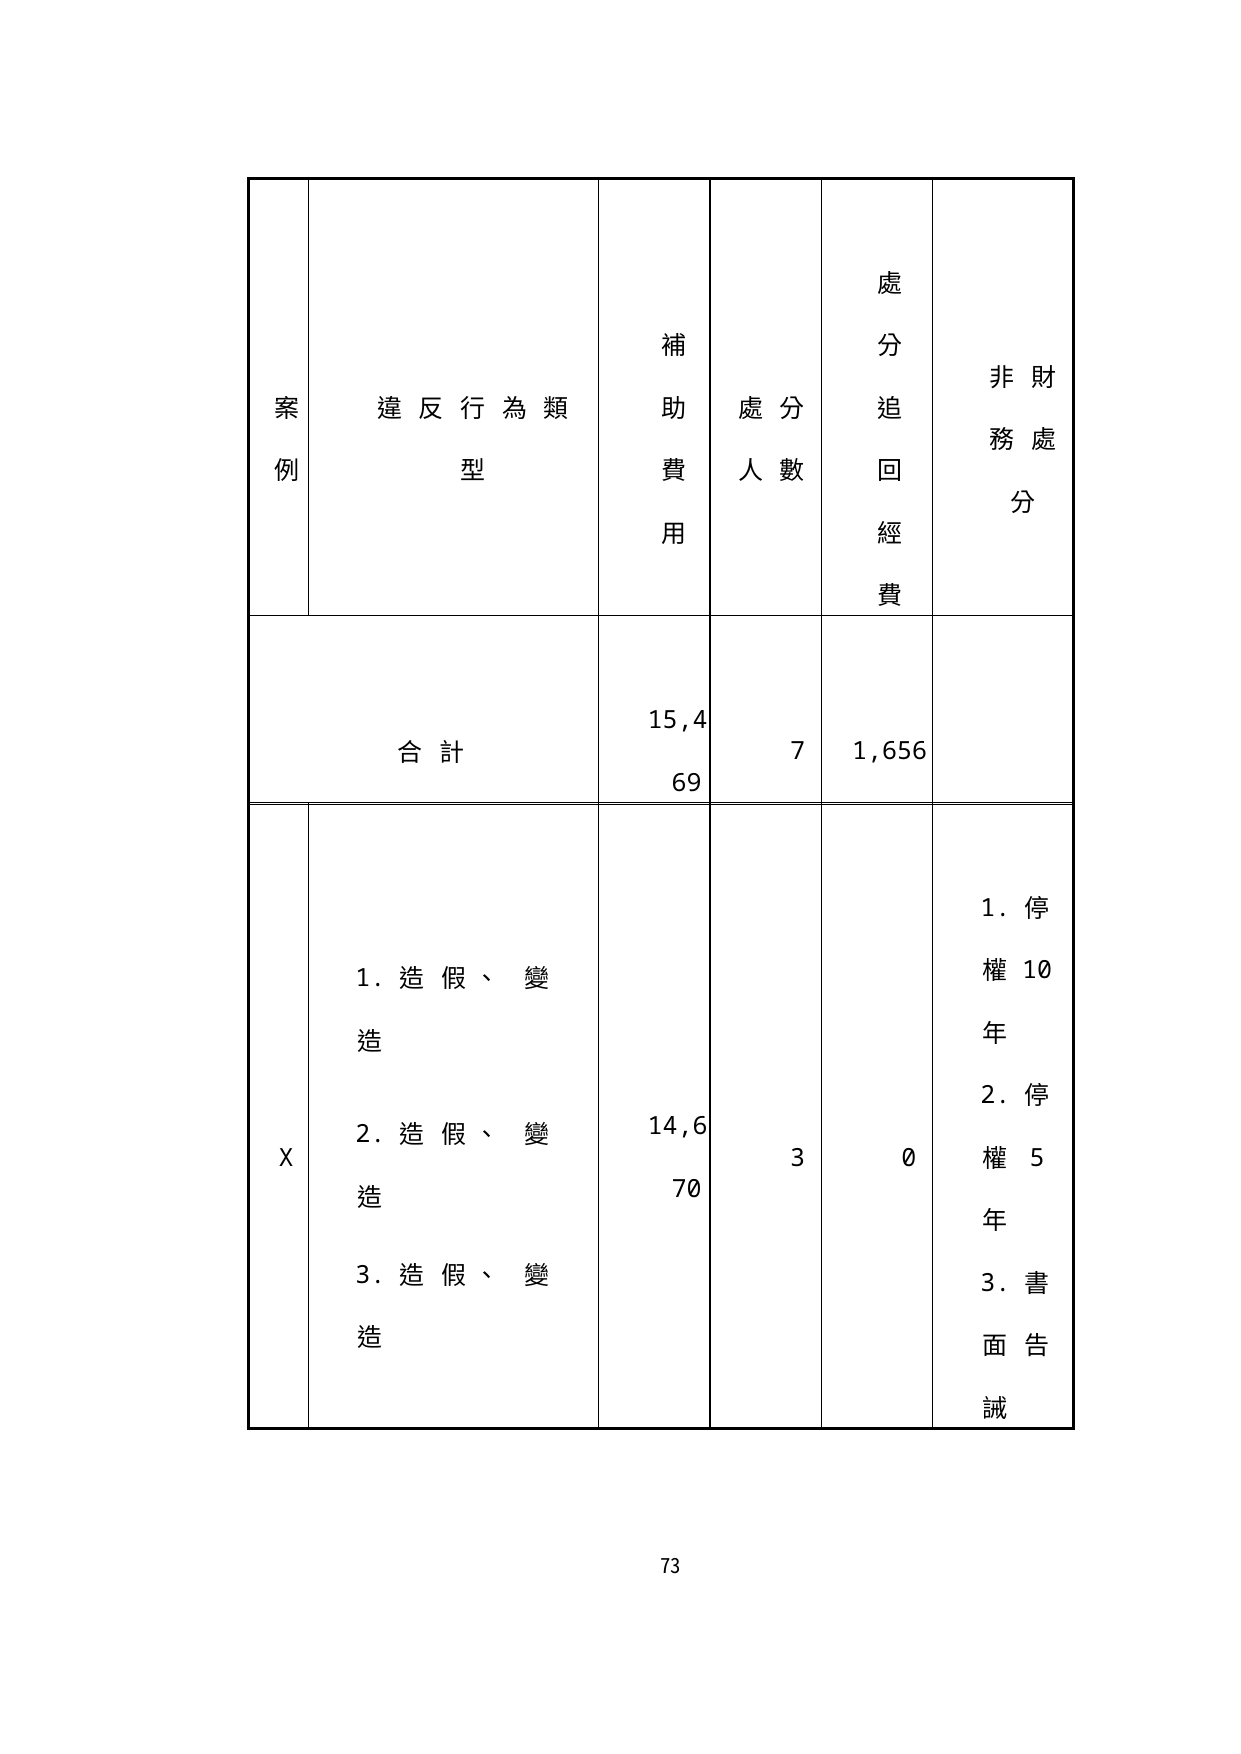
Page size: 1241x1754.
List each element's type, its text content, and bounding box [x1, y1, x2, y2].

table_cell 1,656 [822, 616, 932, 802]
table_cell 15,469 [599, 616, 709, 802]
table_cell X [250, 805, 308, 1427]
table_cell 3 [711, 805, 821, 1427]
table_header 非財務處分 [933, 180, 1072, 615]
table_header 處分 追回經費 [822, 180, 932, 615]
table_cell 1.停權10年 2.停權5年 3.書面告誡 [933, 805, 1072, 1427]
table_header 處分人數 [711, 180, 821, 615]
table_header 案例 [250, 180, 308, 615]
table_cell [933, 616, 1072, 802]
table_cell 1.造假、變造 2.造假、變造 3.造假、變造 [309, 805, 598, 1427]
table_cell 0 [822, 805, 932, 1427]
table_cell 合計 [250, 616, 598, 802]
table_cell 7 [711, 616, 821, 802]
table_header 補助費用 [599, 180, 709, 615]
table_cell 14,670 [599, 805, 709, 1427]
table_header 違反行為類型 [309, 180, 598, 615]
